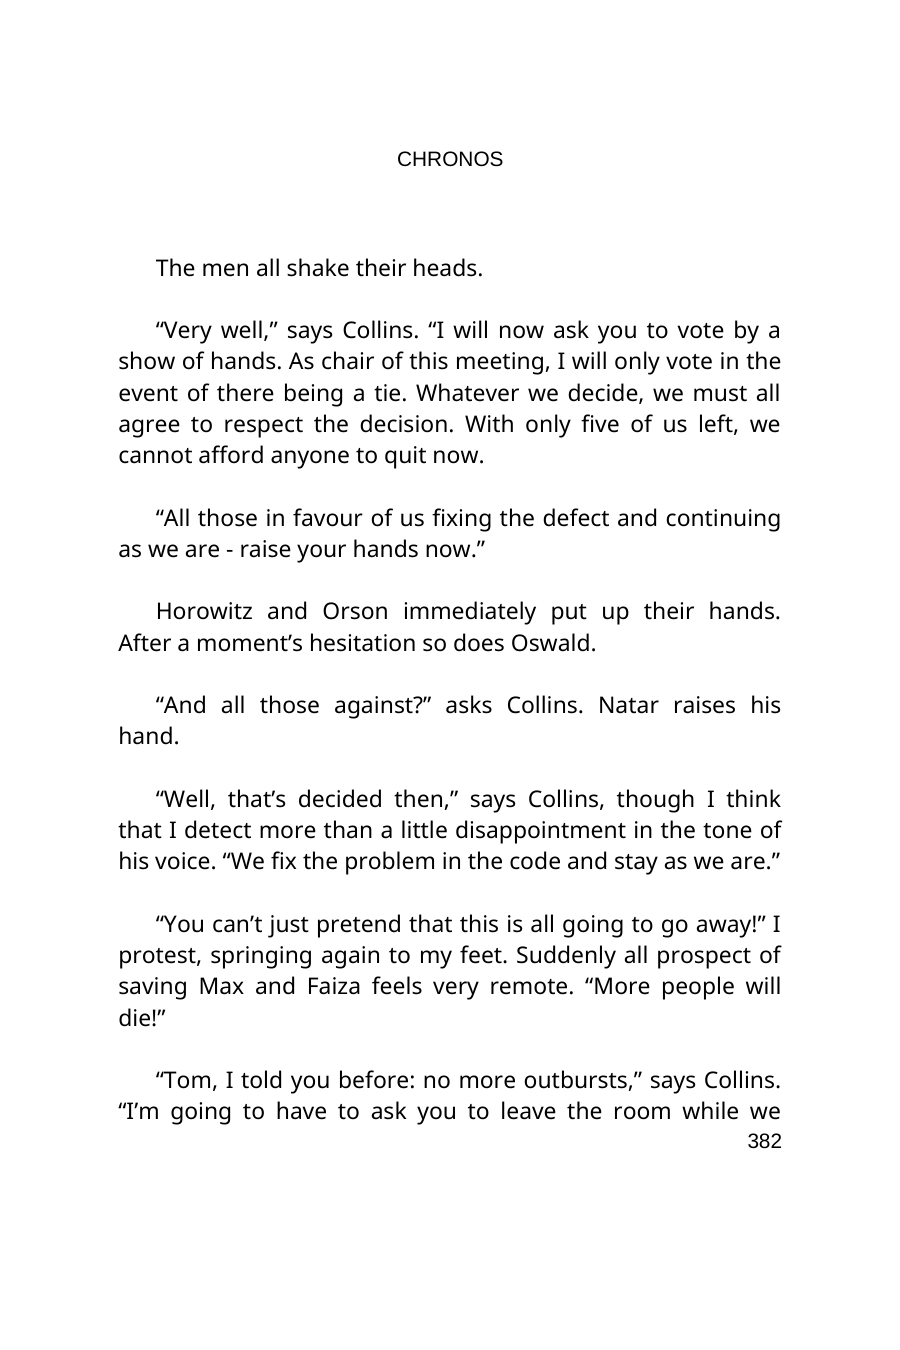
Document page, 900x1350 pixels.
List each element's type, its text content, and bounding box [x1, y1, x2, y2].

text “And all those against?” asks Collins. Natar raises his hand. [118, 689, 782, 751]
text Horowitz and Orson immediately put up their hands. After a moment’s hesitation so does Oswald. [118, 595, 782, 658]
text “Very well,” says Collins. “I will now ask you to vote by a show of hands. As chair of this meeting, I will only vote in the event of there being a tie. Whatever we decide, we must all agree to respect the decision. With only five of us left, we cannot afford anyone to quit now. [118, 314, 782, 470]
text “All those in favour of us fixing the defect and continuing as we are - raise your hands now.” [118, 501, 782, 564]
text “Tom, I told you before: no more outbursts,” says Collins. “I’m going to have to ask you to leave the room while we [118, 1064, 782, 1126]
text The men all shake their heads. [118, 251, 782, 283]
text “You can’t just pretend that this is all going to go away!” I protest, springing again to my feet. Suddenly all prospect of saving Max and Faiza feels very remote. “More people will die!” [118, 908, 782, 1033]
text “Well, that’s decided then,” says Collins, though I think that I detect more than a little disappointment in the tone of his voice. “We fix the problem in the code and stay as we are.” [118, 783, 782, 876]
